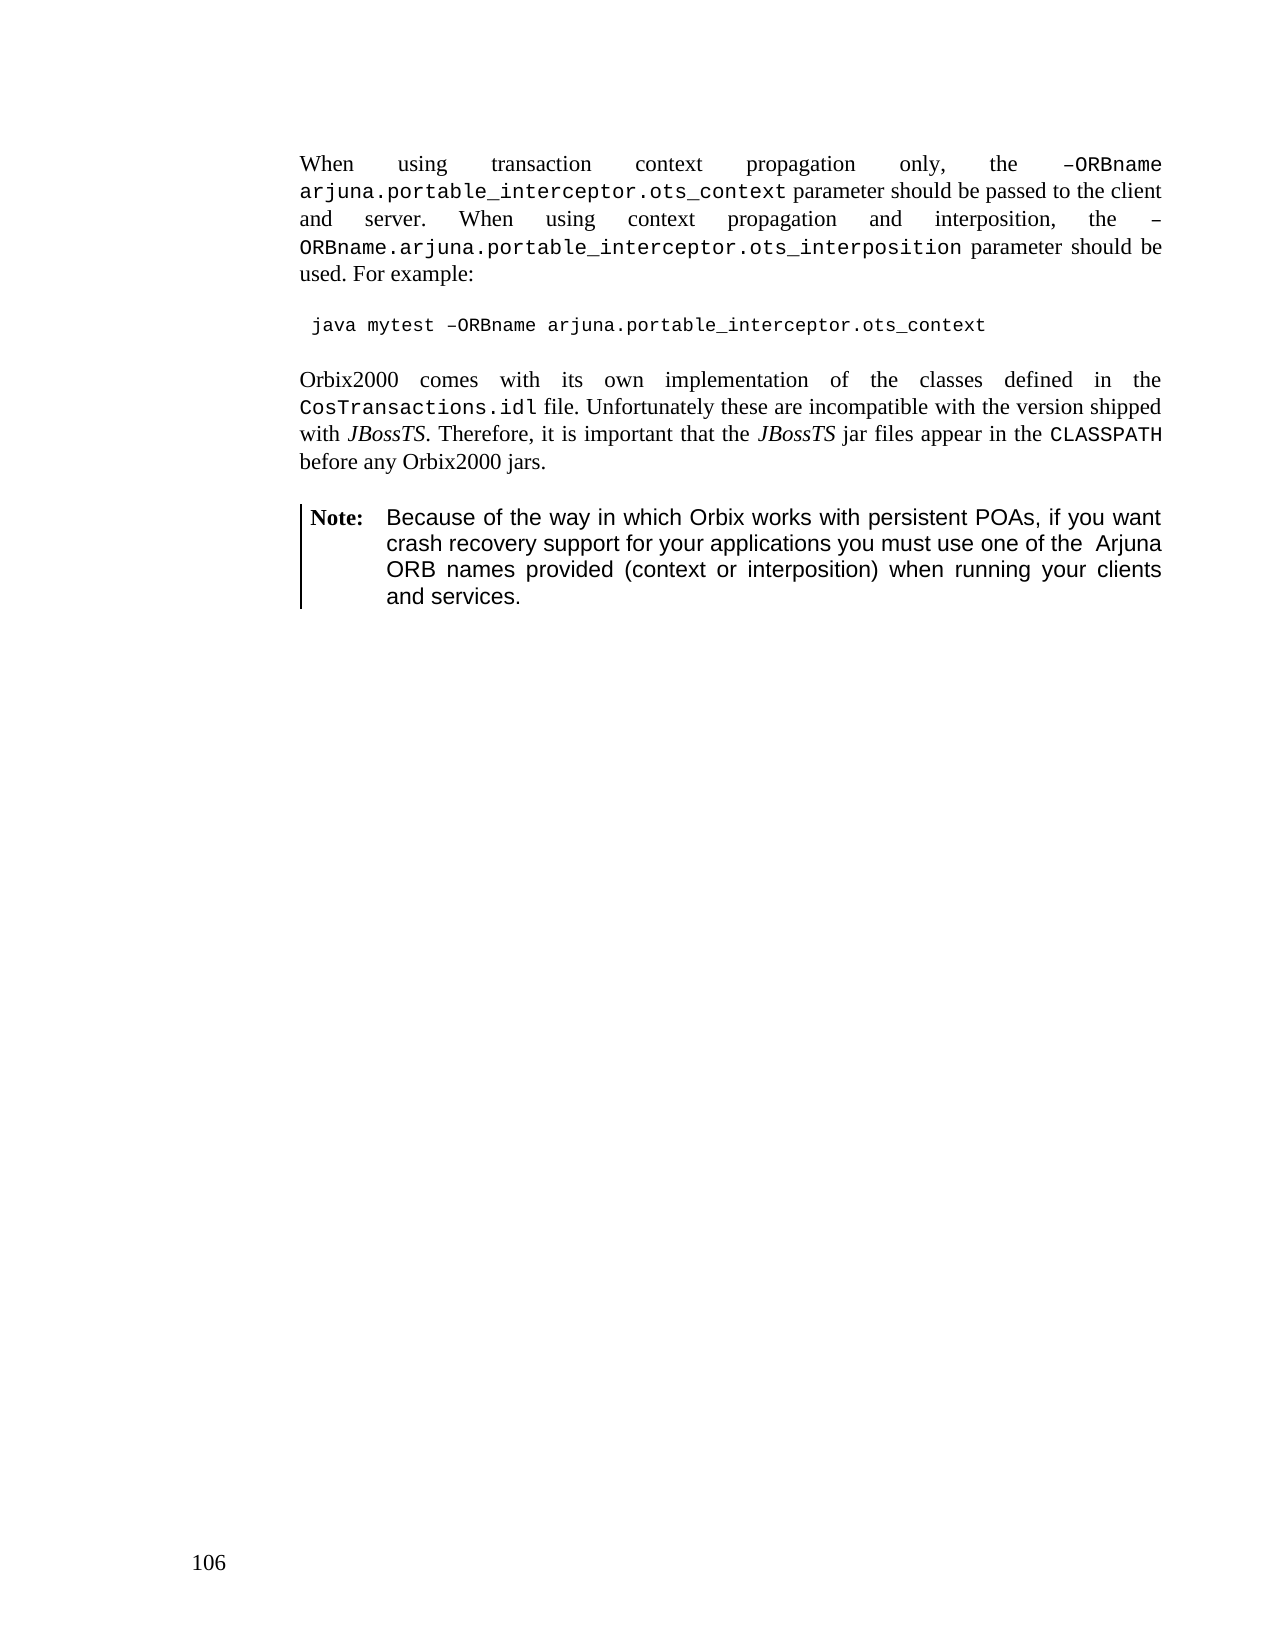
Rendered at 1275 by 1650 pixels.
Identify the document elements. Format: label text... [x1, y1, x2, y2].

text When using transaction context propagation only, the –ORBname arjuna.portable_interceptor.ots_context parameter should be passed to the client and server. When using context propagation and interposition, the –ORBname.arjuna.portable_interceptor.ots_interposition parameter should be used. For example: [299, 150, 1162, 287]
text Orbix2000 comes with its own implementation of the classes defined in the CosTransactions.idl file. Unfortunately these are incompatible with the version shipped with JBossTS. Therefore, it is important that the JBossTS jar files appear in the CLASSPATH before any Orbix2000 jars. [299, 366, 1162, 474]
text java mytest –ORBname arjuna.portable_interceptor.ots_context [311, 316, 1162, 337]
list Because of the way in which Orbix works with persistent POAs, if you want crash recovery support for your applications you must use one of the Arjuna ORB names provided (context or interposition) when running your clients and services. [300, 503, 1162, 609]
